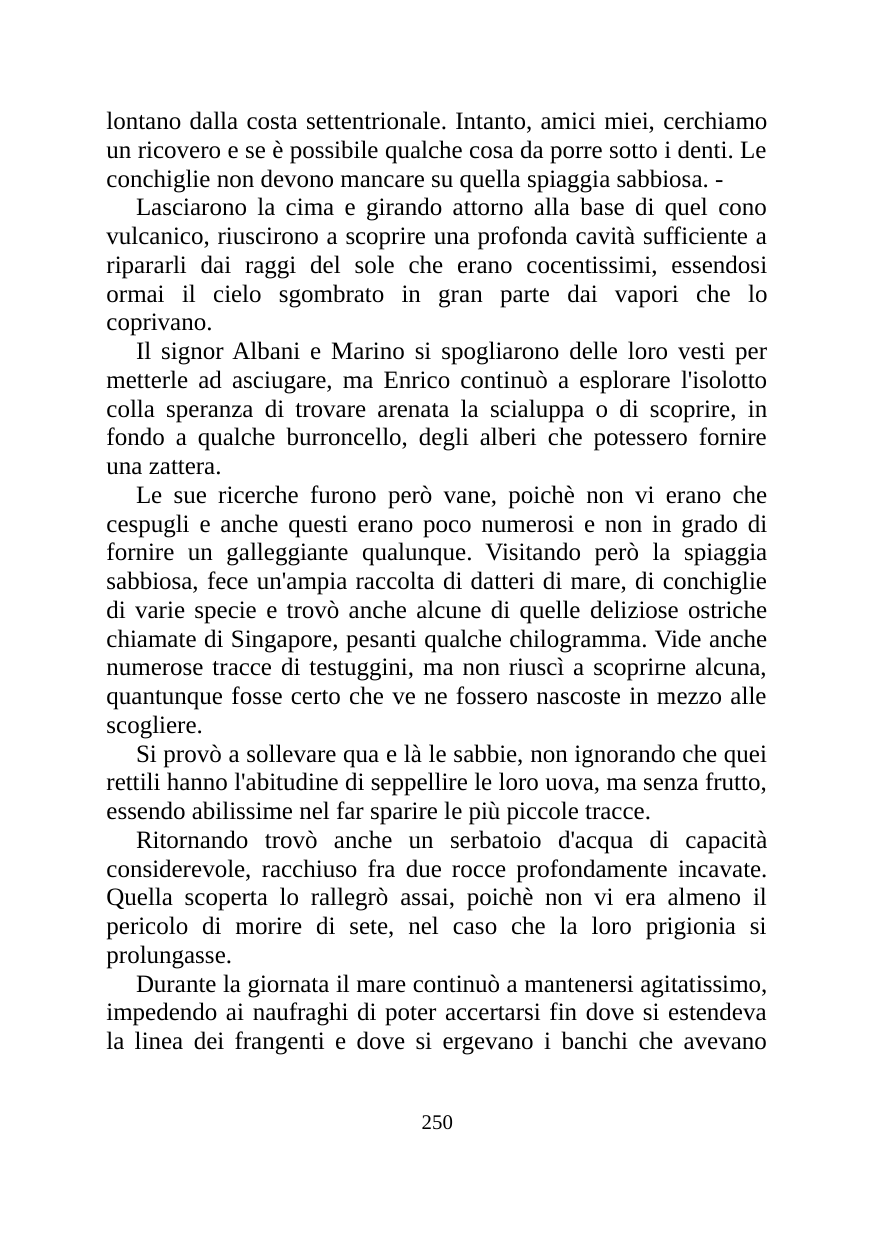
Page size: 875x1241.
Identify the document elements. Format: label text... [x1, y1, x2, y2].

text lontano dalla costa settentrionale. Intanto, amici miei, cerchiamo un ricovero e se è possibile qualche cosa da porre sotto i denti. Le conchiglie non devono mancare su quella spiaggia sabbiosa. - [106, 106, 768, 192]
text Si provò a sollevare qua e là le sabbie, non ignorando che quei rettili hanno l'abitudine di seppellire le loro uova, ma senza frutto, essendo abilissime nel far sparire le più piccole tracce. [106, 739, 768, 825]
text Durante la giornata il mare continuò a mantenersi agitatissimo, impedendo ai naufraghi di poter accertarsi fin dove si estendeva la linea dei frangenti e dove si ergevano i banchi che avevano [106, 969, 768, 1055]
text Lasciarono la cima e girando attorno alla base di quel cono vulcanico, riuscirono a scoprire una profonda cavità sufficiente a ripararli dai raggi del sole che erano cocentissimi, essendosi ormai il cielo sgombrato in gran parte dai vapori che lo coprivano. [106, 192, 768, 336]
text Il signor Albani e Marino si spogliarono delle loro vesti per metterle ad asciugare, ma Enrico continuò a esplorare l'isolotto colla speranza di trovare arenata la scialuppa o di scoprire, in fondo a qualche burroncello, degli alberi che potessero fornire una zattera. [106, 336, 768, 480]
text Ritornando trovò anche un serbatoio d'acqua di capacità considerevole, racchiuso fra due rocce profondamente incavate. Quella scoperta lo rallegrò assai, poichè non vi era almeno il pericolo di morire di sete, nel caso che la loro prigionia si prolungasse. [106, 825, 768, 969]
text Le sue ricerche furono però vane, poichè non vi erano che cespugli e anche questi erano poco numerosi e non in grado di fornire un galleggiante qualunque. Visitando però la spiaggia sabbiosa, fece un'ampia raccolta di datteri di mare, di conchiglie di varie specie e trovò anche alcune di quelle deliziose ostriche chiamate di Singapore, pesanti qualche chilogramma. Vide anche numerose tracce di testuggini, ma non riuscì a scoprirne alcuna, quantunque fosse certo che ve ne fossero nascoste in mezzo alle scogliere. [106, 480, 768, 739]
